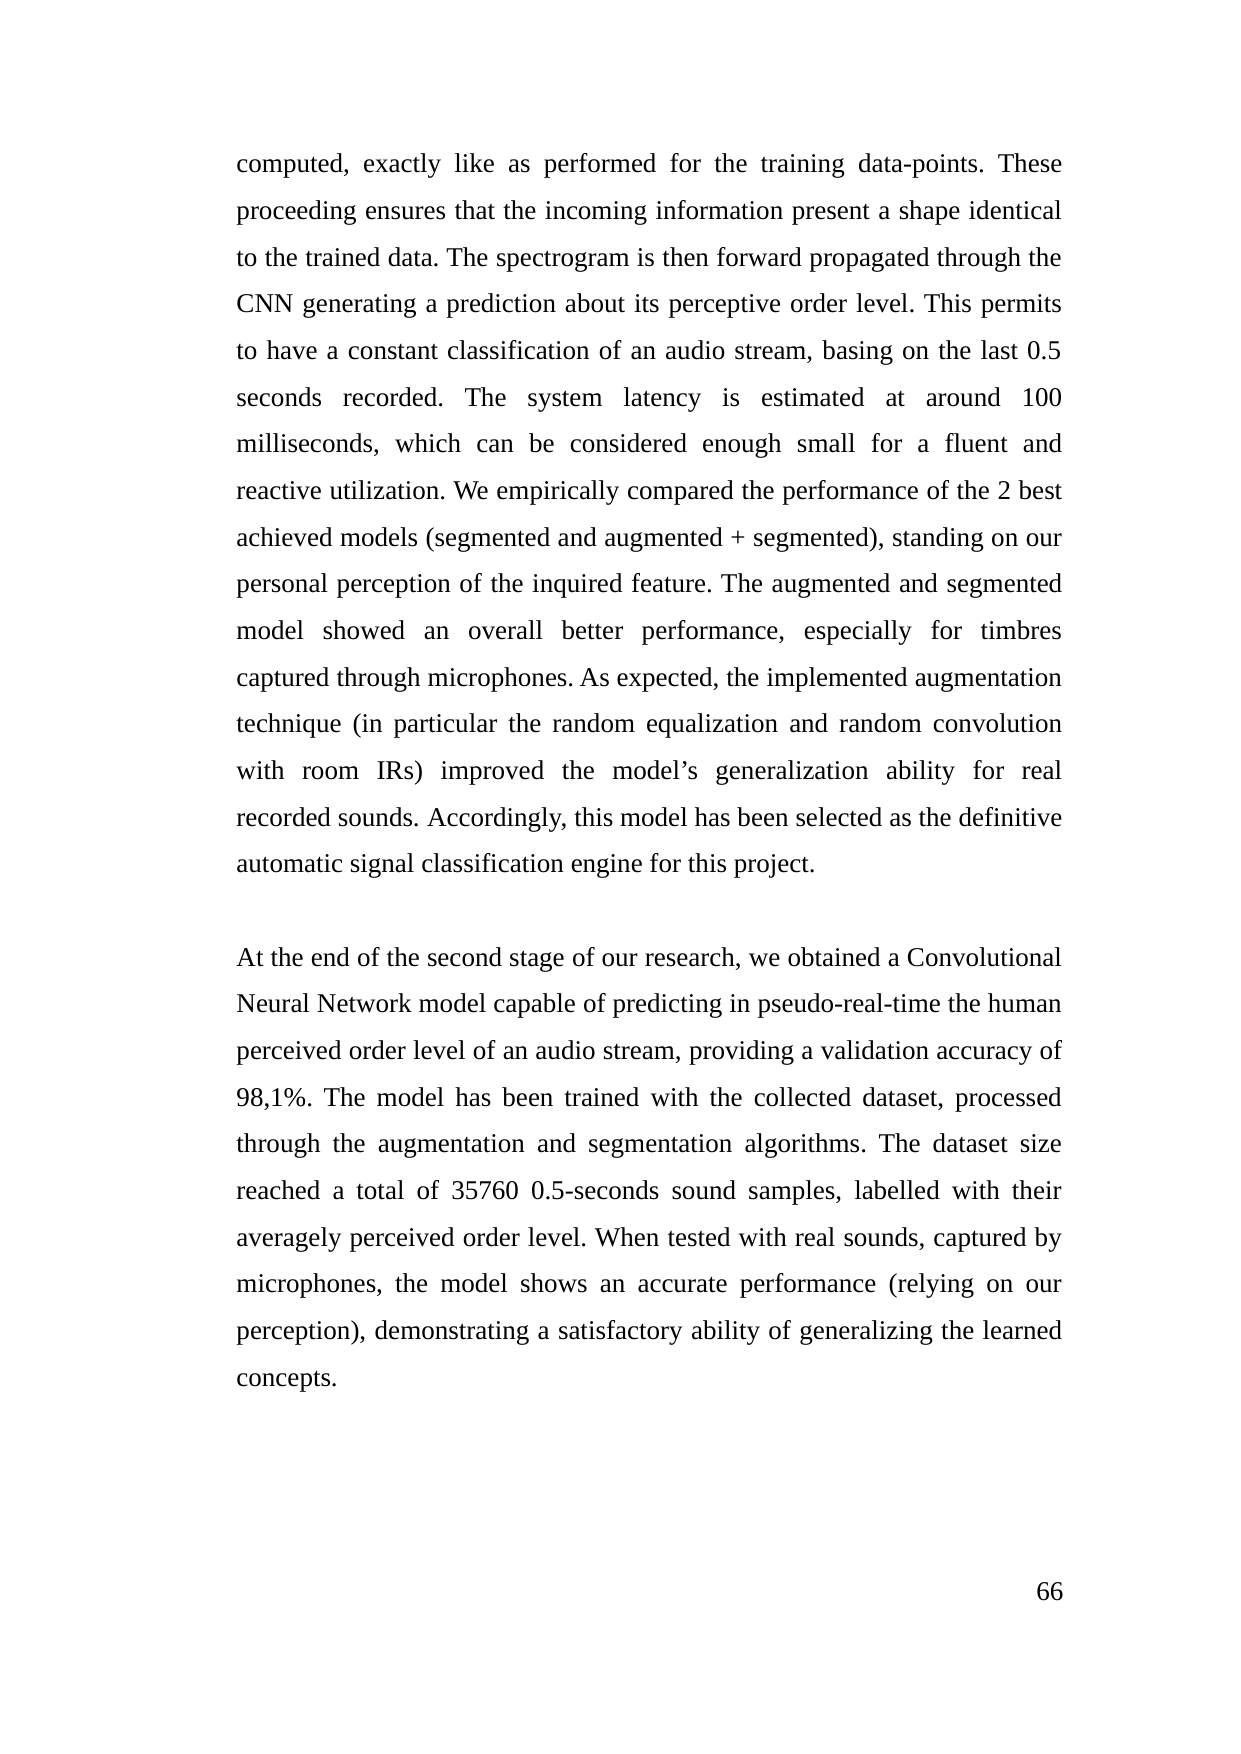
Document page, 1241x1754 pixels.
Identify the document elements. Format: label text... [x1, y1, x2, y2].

text computed, exactly like as performed for the training data-points. These proceeding ensures that the incoming information present a shape identical to the trained data. The spectrogram is then forward propagated through the CNN generating a prediction about its perceptive order level. This permits to have a constant classification of an audio stream, basing on the last 0.5 seconds recorded. The system latency is estimated at around 100 milliseconds, which can be considered enough small for a fluent and reactive utilization. We empirically compared the performance of the 2 best achieved models (segmented and augmented + segmented), standing on our personal perception of the inquired feature. The augmented and segmented model showed an overall better performance, especially for timbres captured through microphones. As expected, the implemented augmentation technique (in particular the random equalization and random convolution with room IRs) improved the model’s generalization ability for real recorded sounds. Accordingly, this model has been selected as the definitive automatic signal classification engine for this project. [236, 148, 1063, 879]
text At the end of the second stage of our research, we obtained a Convolutional Neural Network model capable of predicting in pseudo-real-time the human perceived order level of an audio stream, providing a validation accuracy of 98,1%. The model has been trained with the collected dataset, processed through the augmentation and segmentation algorithms. The dataset size reached a total of 35760 0.5-seconds sound samples, labelled with their averagely perceived order level. When tested with real sounds, captured by microphones, the model shows an accurate performance (relying on our perception), demonstrating a satisfactory ability of generalizing the learned concepts. [236, 941, 1063, 1392]
